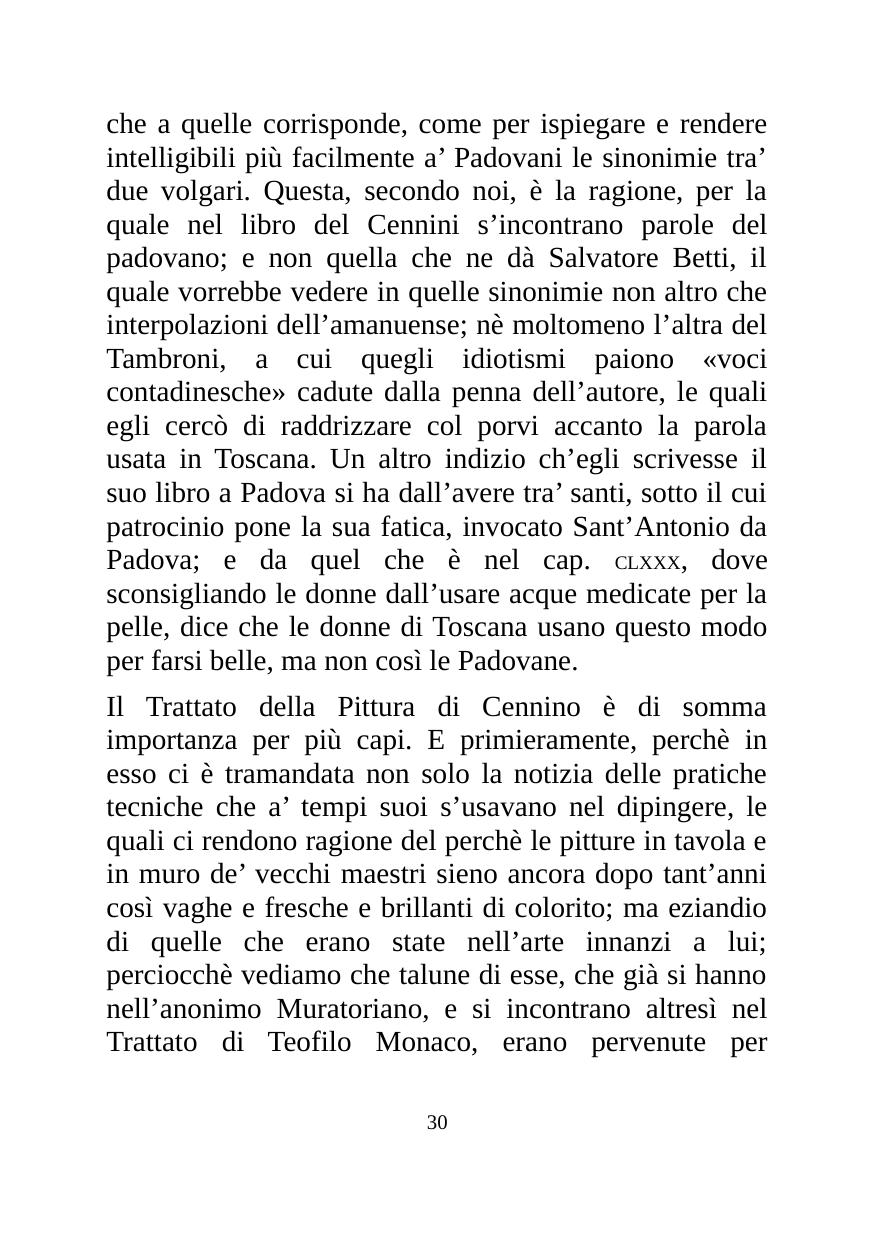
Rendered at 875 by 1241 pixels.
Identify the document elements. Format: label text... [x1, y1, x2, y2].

text Il Trattato della Pittura di Cennino è di somma importanza per più capi. E primieramente, perchè in esso ci è tramandata non solo la notizia delle pratiche tecniche che a’ tempi suoi s’usavano nel dipingere, le quali ci rendono ragione del perchè le pitture in tavola e in muro de’ vecchi maestri sieno ancora dopo tant’anni così vaghe e fresche e brillanti di colorito; ma eziandio di quelle che erano state nell’arte innanzi a lui; perciocchè vediamo che talune di esse, che già si hanno nell’anonimo Muratoriano, e si incontrano altresì nel Trattato di Teofilo Monaco, erano pervenute per [106, 689, 768, 1058]
text che a quelle corrisponde, come per ispiegare e rendere intelligibili più facilmente a’ Padovani le sinonimie tra’ due volgari. Questa, secondo noi, è la ragione, per la quale nel libro del Cennini s’incontrano parole del padovano; e non quella che ne dà Salvatore Betti, il quale vorrebbe vedere in quelle sinonimie non altro che interpolazioni dell’amanuense; nè moltomeno l’altra del Tambroni, a cui quegli idiotismi paiono «voci contadinesche» cadute dalla penna dell’autore, le quali egli cercò di raddrizzare col porvi accanto la parola usata in Toscana. Un altro indizio ch’egli scrivesse il suo libro a Padova si ha dall’avere tra’ santi, sotto il cui patrocinio pone la sua fatica, invocato Sant’Antonio da Padova; e da quel che è nel cap. clxxx, dove sconsigliando le donne dall’usare acque medicate per la pelle, dice che le donne di Toscana usano questo modo per farsi belle, ma non così le Padovane. [106, 106, 768, 676]
